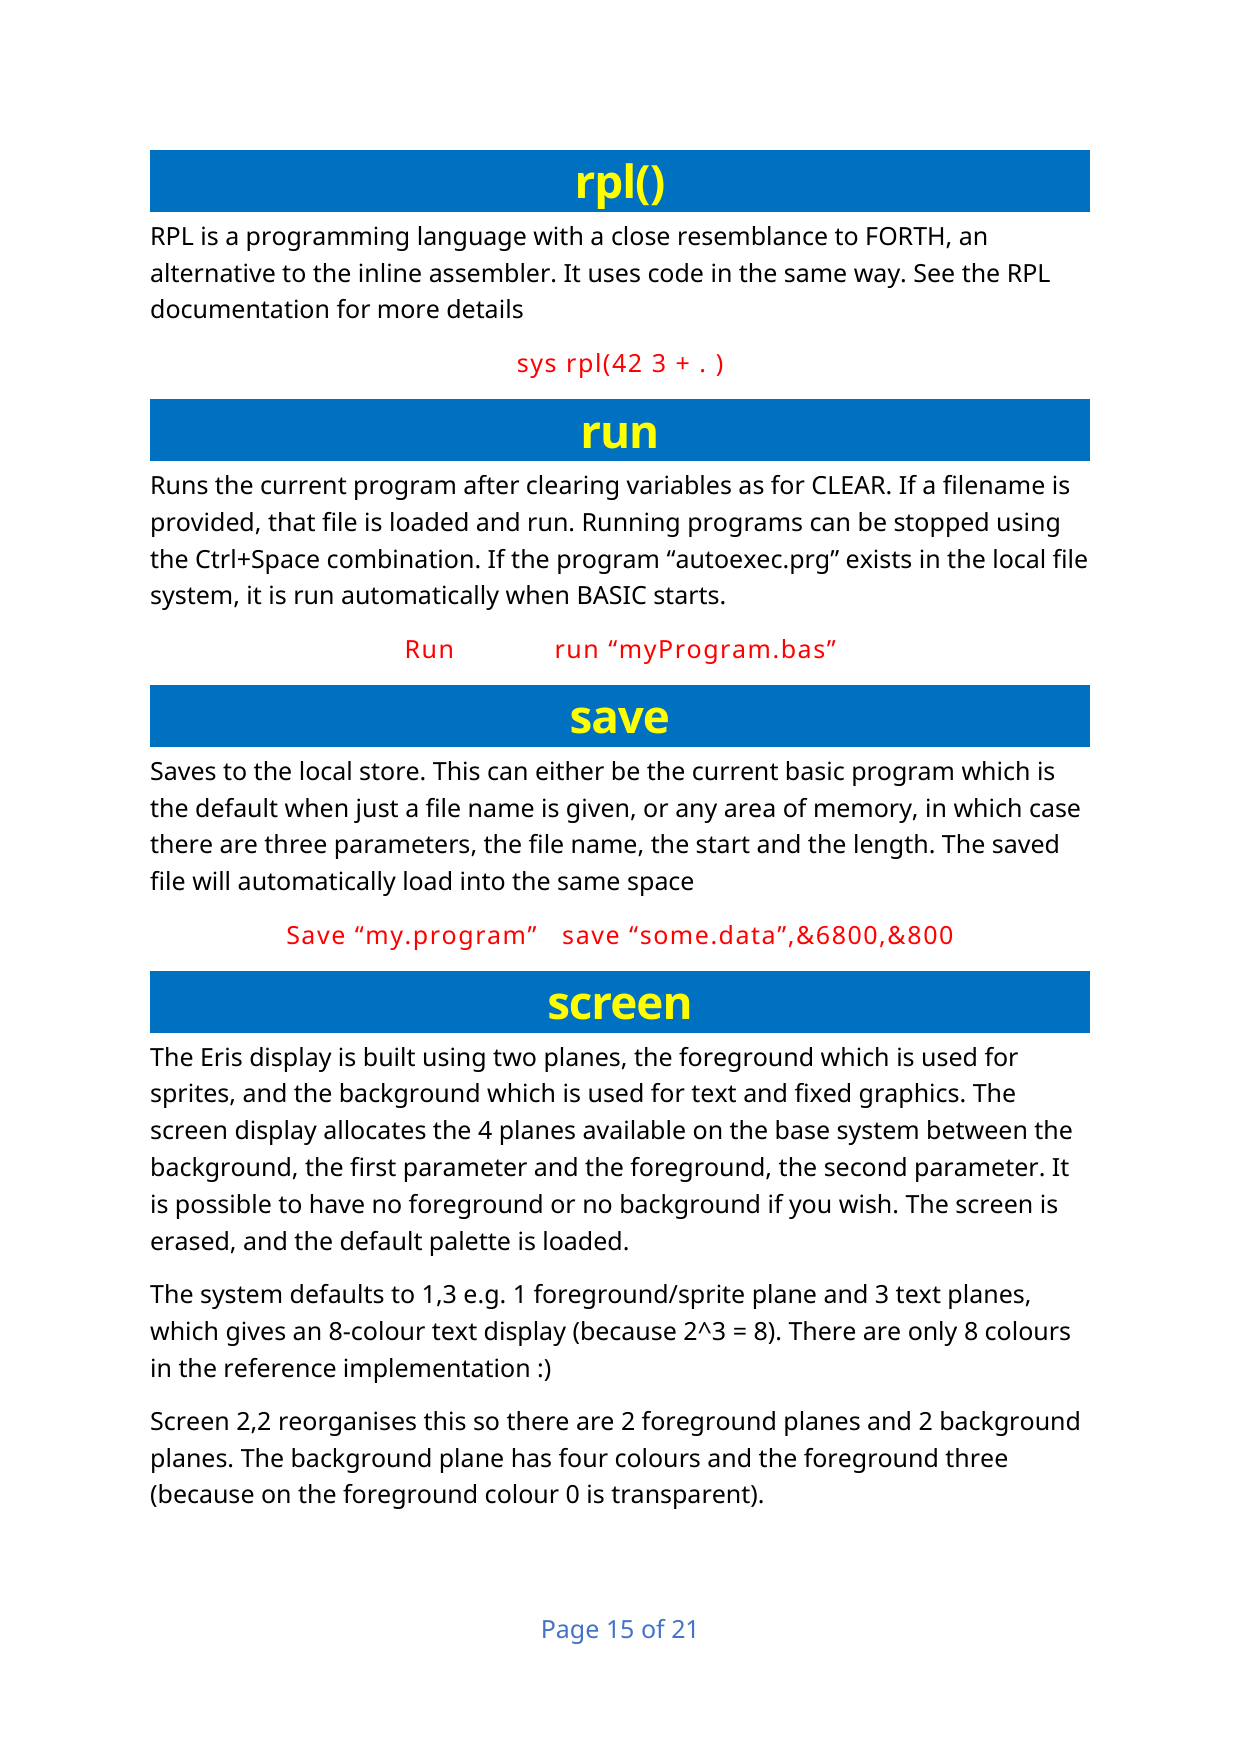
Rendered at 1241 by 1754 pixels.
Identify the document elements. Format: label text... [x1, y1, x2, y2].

subtitle Run run “myProgram.bas” [150, 631, 1090, 666]
text Screen 2,2 reorganises this so there are 2 foreground planes and 2 background planes. The background plane has four colours and the foreground three (because on the foreground colour 0 is transparent). [150, 1404, 1090, 1511]
title save [150, 685, 1090, 747]
text The system defaults to 1,3 e.g. 1 foreground/sprite plane and 3 text planes, which gives an 8-colour text display (because 2^3 = 8). There are only 8 colours in the reference implementation :) [150, 1277, 1090, 1384]
title screen [150, 971, 1090, 1033]
title rpl() [150, 150, 1090, 212]
text Runs the current program after clearing variables as for CLEAR. If a filename is provided, that file is loaded and run. Running programs can be stopped using the Ctrl+Space combination. If the program “autoexec.prg” exists in the local file system, it is run automatically when BASIC starts. [150, 468, 1090, 612]
text The Eris display is built using two planes, the foreground which is used for sprites, and the background which is used for text and fixed graphics. The screen display allocates the 4 planes available on the base system between the background, the first parameter and the foreground, the second parameter. It is possible to have no foreground or no background if you wish. The screen is erased, and the default palette is loaded. [150, 1039, 1090, 1257]
text RPL is a programming language with a close resemblance to FORTH, an alternative to the inline assembler. It uses code in the same way. See the RPL documentation for more details [150, 219, 1090, 326]
subtitle sys rpl(42 3 + . ) [150, 346, 1090, 380]
subtitle Save “my.program” save “some.data”,&6800,&800 [150, 917, 1090, 951]
text Saves to the local store. This can either be the current basic program which is the default when just a file name is given, or any area of memory, in which case there are three parameters, the file name, the start and the length. The saved file will automatically load into the same space [150, 753, 1090, 898]
title run [150, 399, 1090, 461]
